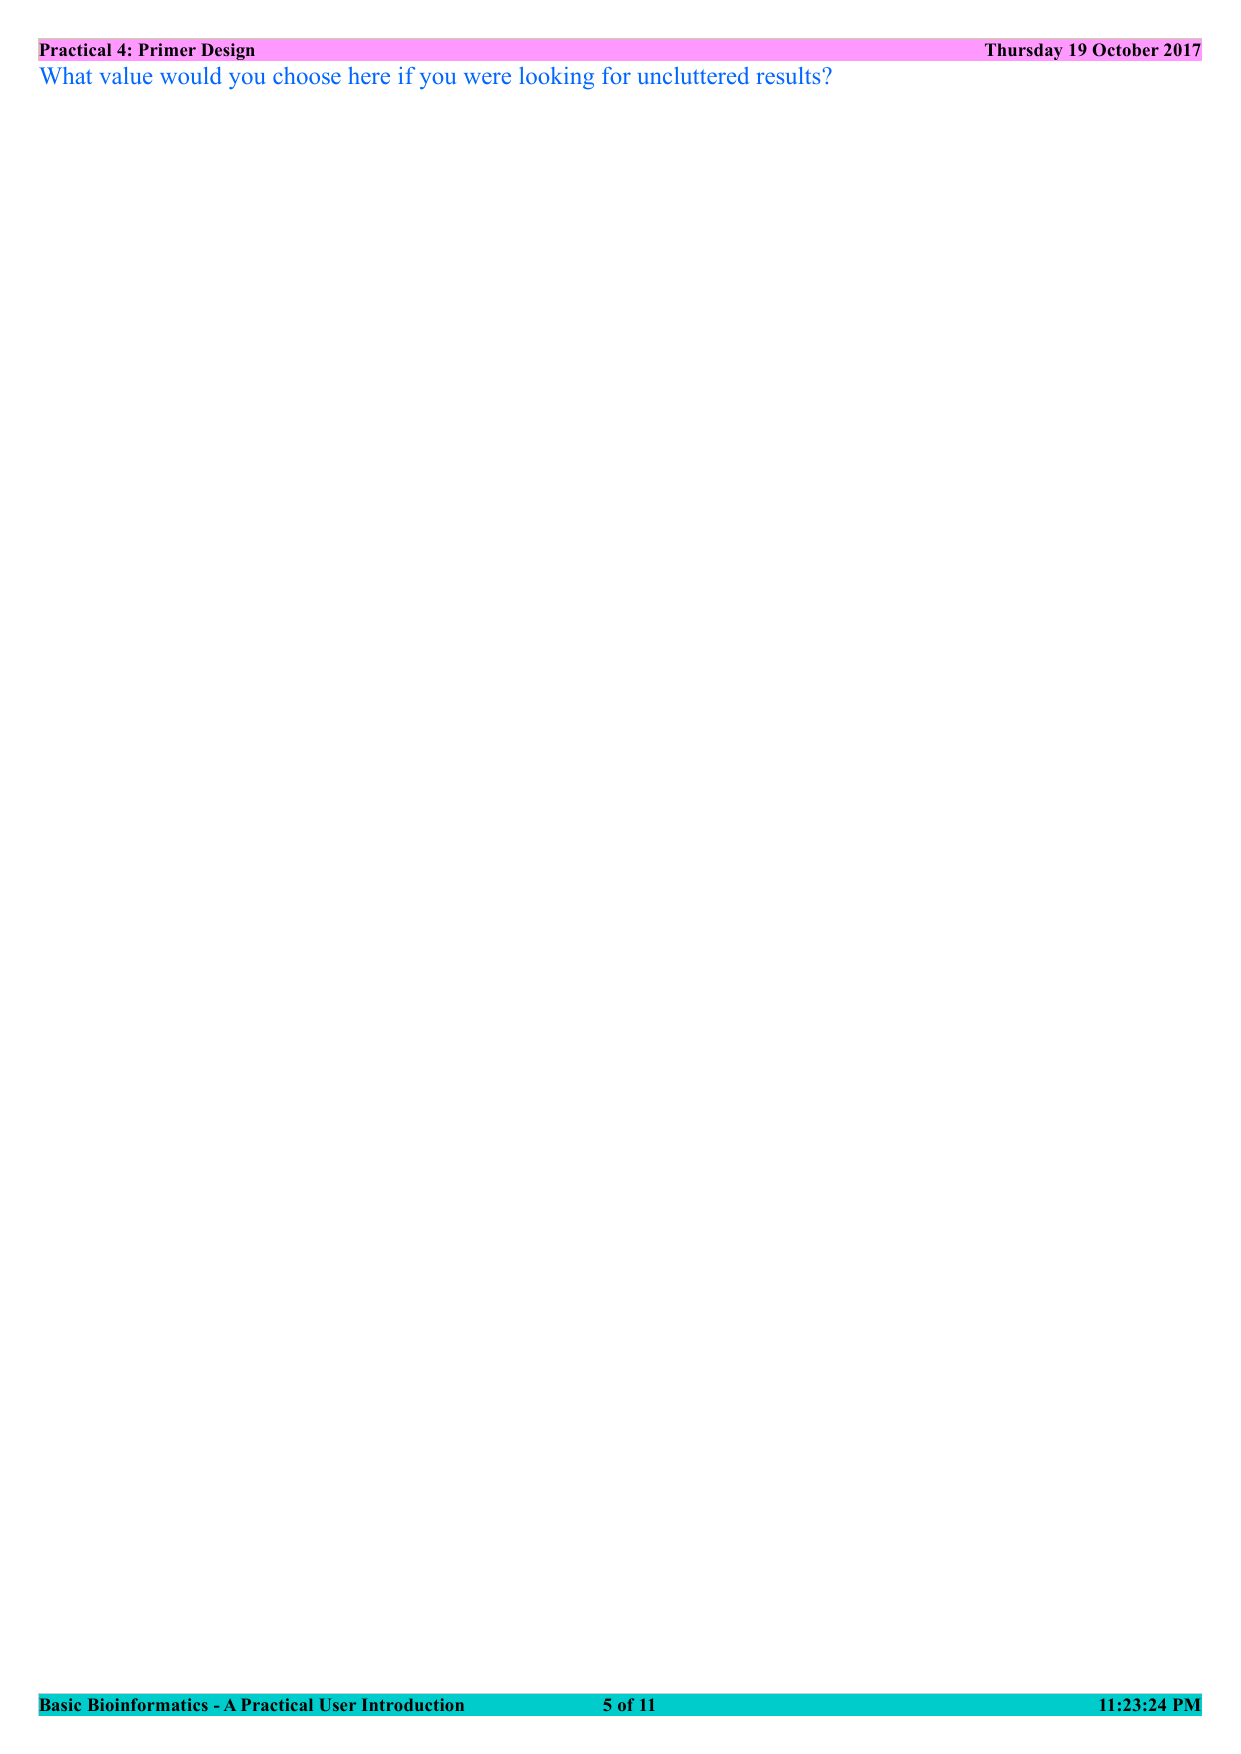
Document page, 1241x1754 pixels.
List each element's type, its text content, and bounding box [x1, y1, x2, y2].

text What value would you choose here if you were looking for uncluttered results? [38, 61, 1202, 89]
